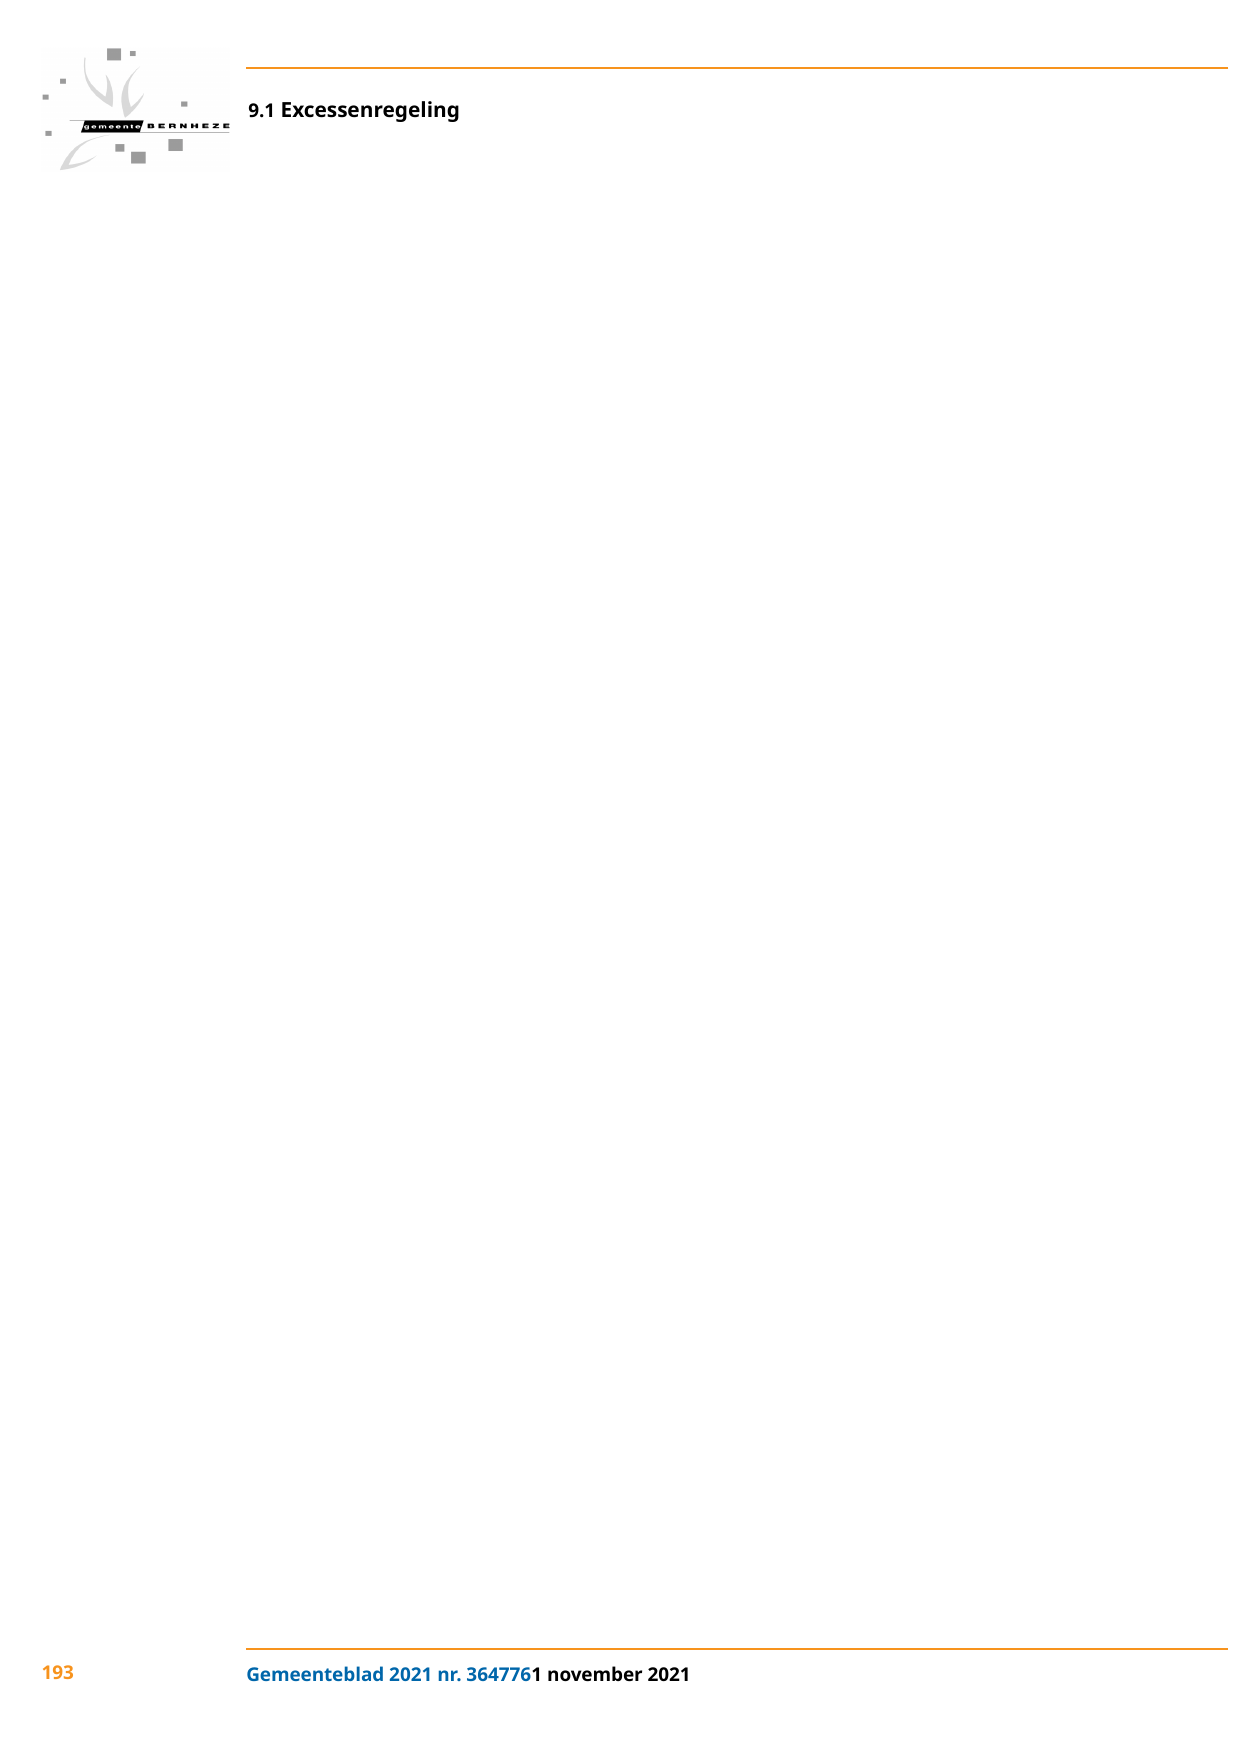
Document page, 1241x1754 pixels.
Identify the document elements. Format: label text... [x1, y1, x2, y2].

text 9.1 Excessenregeling [248, 95, 1152, 123]
picture [41, 47, 231, 172]
